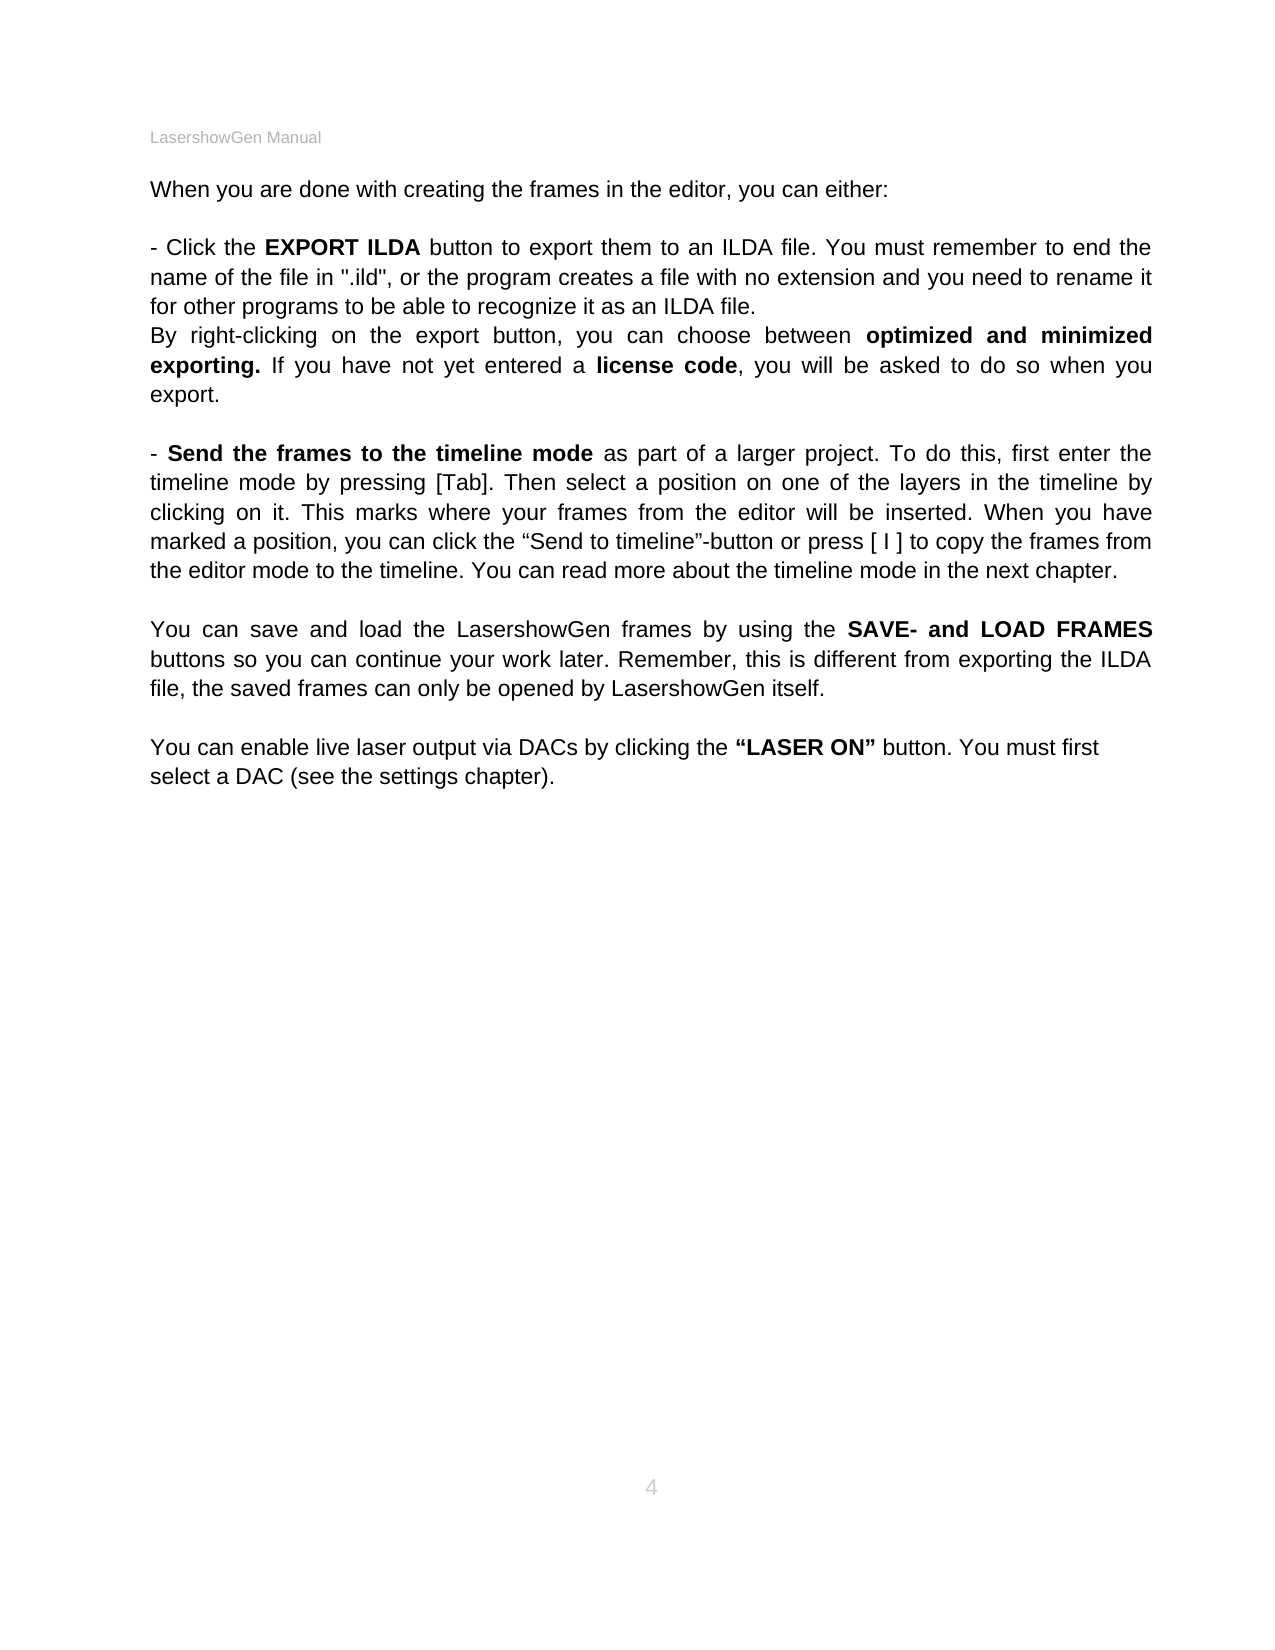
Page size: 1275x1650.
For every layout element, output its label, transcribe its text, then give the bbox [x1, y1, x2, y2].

text - Click the EXPORT ILDA button to export them to an ILDA file. You must remember to end the name of the file in ".ild", or the program creates a file with no extension and you need to rename it for other programs to be able to recognize it as an ILDA file. [150, 235, 1153, 319]
text You can enable live laser output via DACs by clicking the “LASER ON” button. You must first select a DAC (see the settings chapter). [150, 734, 1153, 789]
text You can save and load the LasershowGen frames by using the SAVE- and LOAD FRAMES buttons so you can continue your work later. Remember, this is different from exporting the ILDA file, the saved frames can only be opened by LasershowGen itself. [150, 617, 1153, 701]
text When you are done with creating the frames in the editor, you can either: [150, 176, 1153, 202]
text By right-clicking on the export button, you can choose between optimized and minimized exporting. If you have not yet entered a license code, you will be asked to do so when you export. [150, 323, 1153, 407]
text - Send the frames to the timeline mode as part of a larger project. To do this, first enter the timeline mode by pressing [Tab]. Then select a position on one of the layers in the timeline by clicking on it. This marks where your frames from the editor will be inserted. When you have marked a position, you can click the “Send to timeline”-button or press [ I ] to copy the frames from the editor mode to the timeline. You can read more about the timeline mode in the next chapter. [150, 441, 1153, 584]
